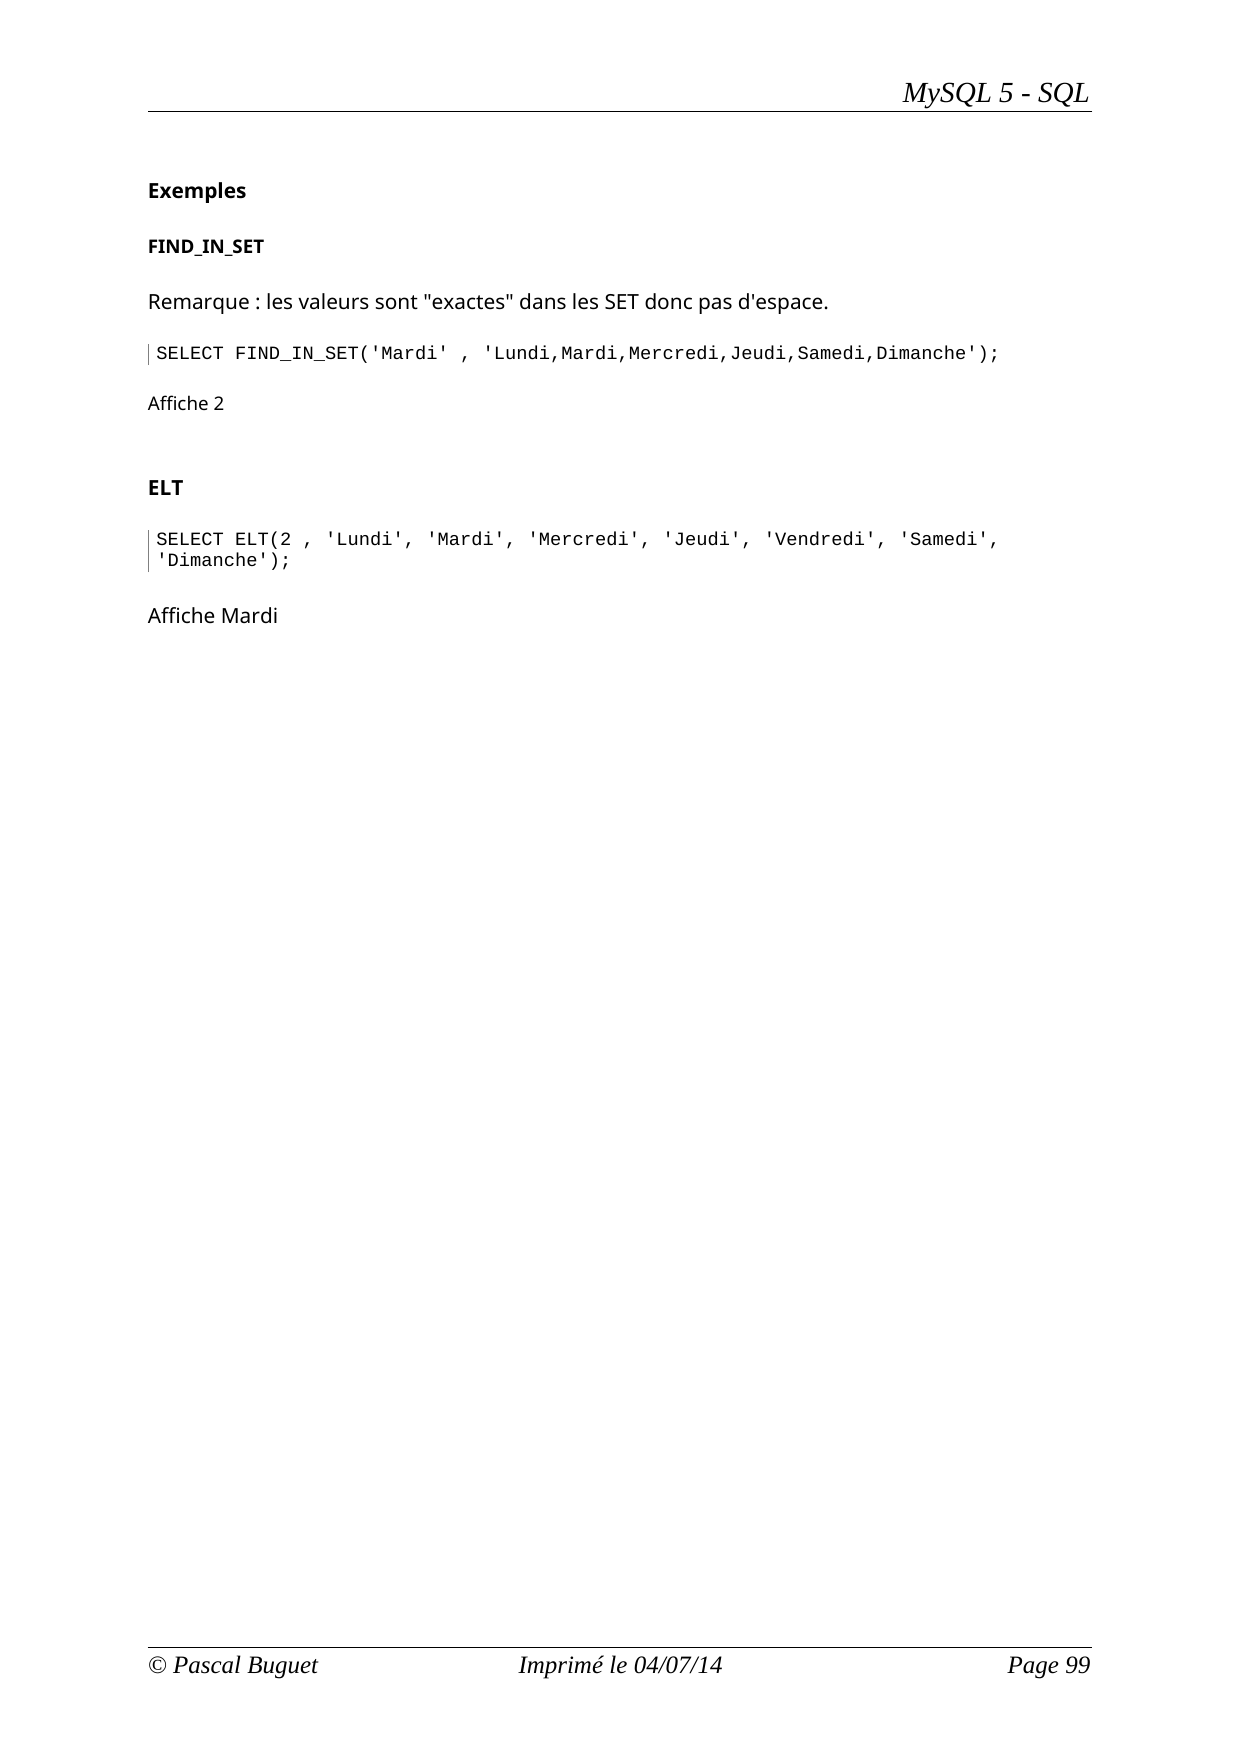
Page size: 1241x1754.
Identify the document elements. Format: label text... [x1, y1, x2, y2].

text ELT [148, 473, 1092, 501]
text Affiche Mardi [148, 601, 1092, 629]
text SELECT FIND_IN_SET('Mardi' , 'Lundi,Mardi,Mercredi,Jeudi,Samedi,Dimanche'); [149, 344, 1092, 365]
text Exemples [148, 176, 1092, 204]
text Remarque : les valeurs sont "exactes" dans les SET donc pas d'espace. [148, 287, 1092, 315]
text Affiche 2 [148, 391, 1092, 416]
text SELECT ELT(2 , 'Lundi', 'Mardi', 'Mercredi', 'Jeudi', 'Vendredi', 'Samedi', 'Dimanche'); [149, 530, 1092, 572]
text FIND_IN_SET [148, 233, 1092, 258]
